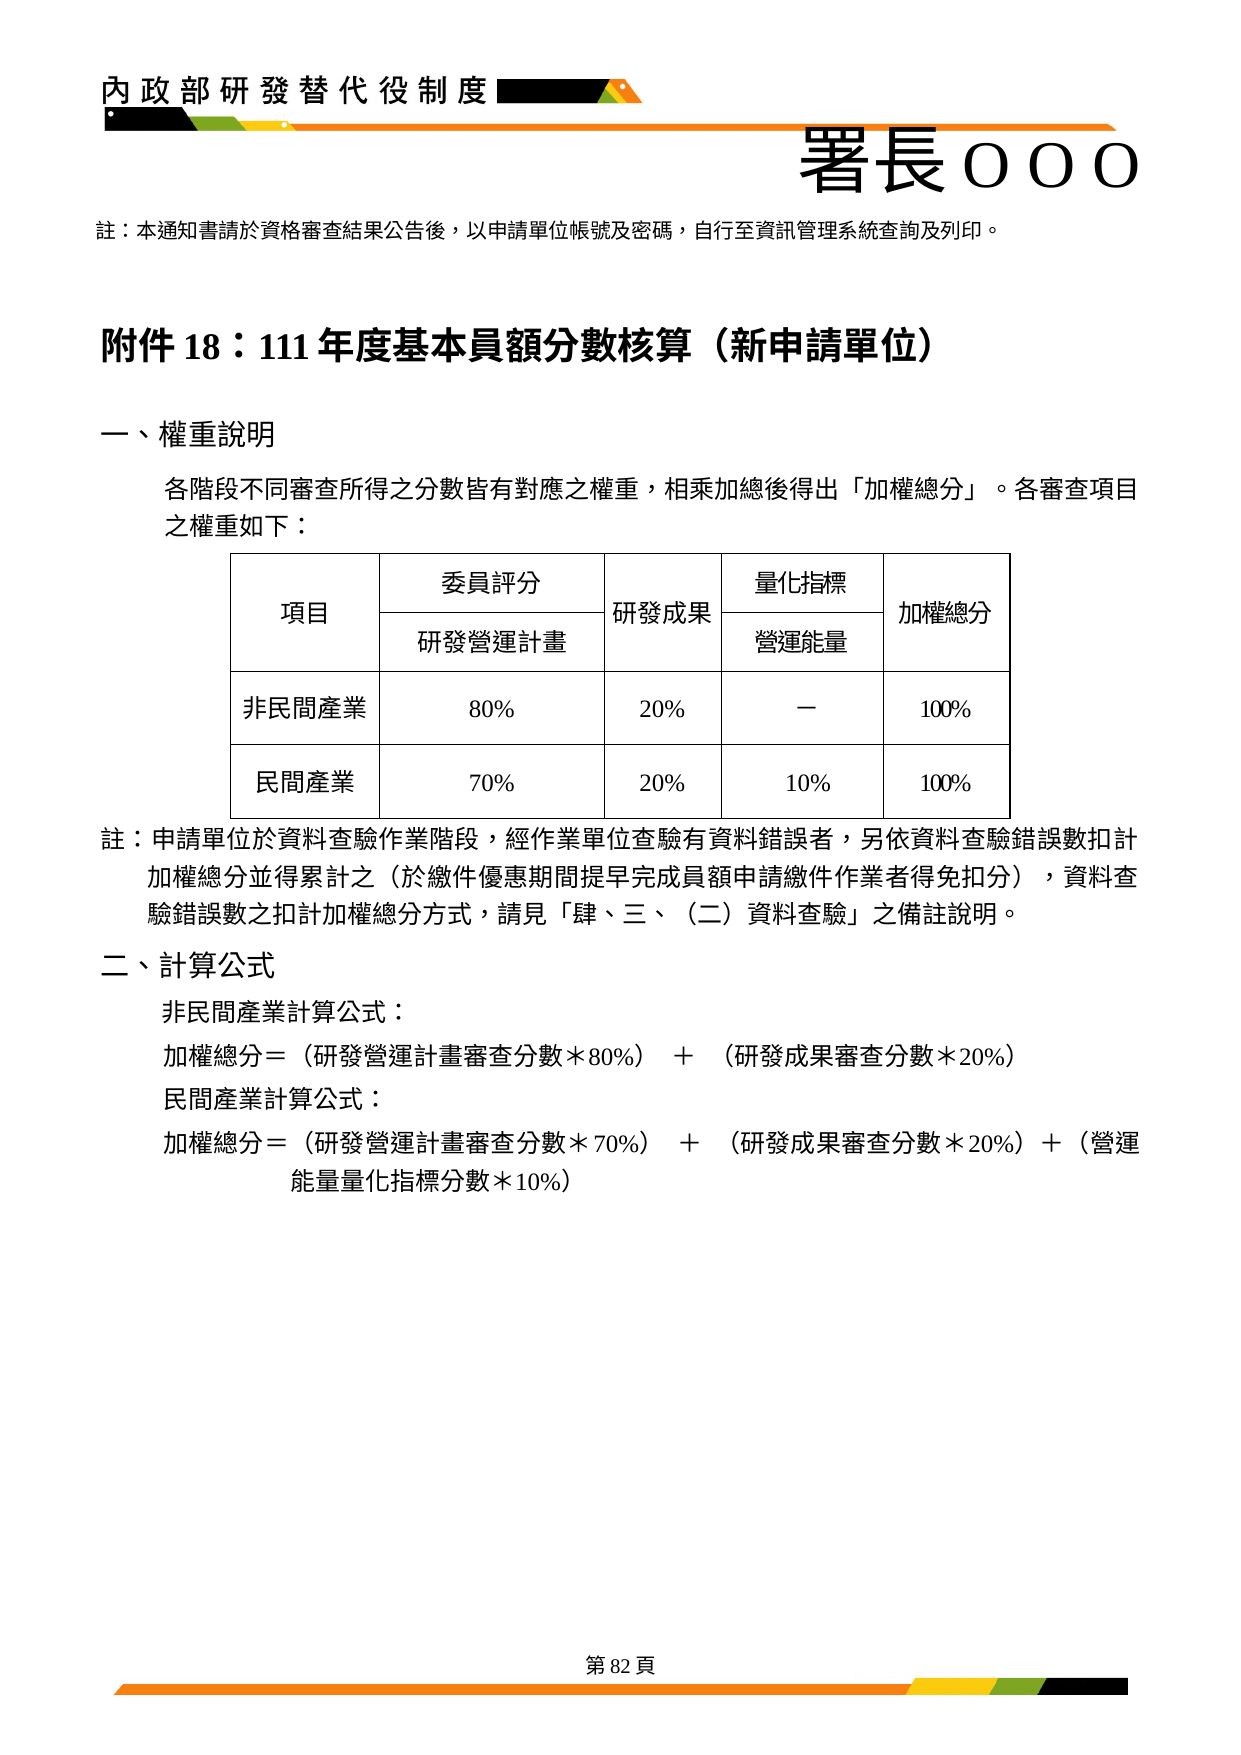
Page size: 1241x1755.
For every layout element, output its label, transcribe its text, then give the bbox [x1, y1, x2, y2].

picture [100, 75, 1117, 139]
table_cell 民間產業 [231, 745, 379, 817]
picture [846, 131, 858, 138]
text 註：申請單位於資料查驗作業階段，經作業單位查驗有資料錯誤者，另依資料查驗錯誤數扣計加權總分並得累計之（於繳件優惠期間提早完成員額申請繳件作業者得免扣分），資料查驗錯誤數之扣計加權總分方式，請見「肆、三、（二）資料查驗」之備註說明。 [100, 818, 1140, 931]
text 民間產業計算公式： [163, 1079, 1141, 1116]
table_cell 20% [605, 672, 721, 744]
picture [113, 1625, 1128, 1698]
text 非民間產業計算公式： [162, 991, 1141, 1029]
table_cell － [722, 672, 883, 744]
text 署長O O O [175, 139, 1140, 199]
picture [811, 131, 823, 138]
table_cell 70% [380, 745, 604, 817]
text 各階段不同審查所得之分數皆有對應之權重，相乘加總後得出「加權總分」。各審查項目之權重如下： [164, 470, 1141, 542]
table_cell 營運能量 [722, 613, 883, 671]
table_cell 20% [605, 745, 721, 817]
picture [828, 131, 841, 138]
table_header 研發成果 [605, 554, 721, 671]
text 二、計算公式 [100, 943, 1140, 985]
table_header 量化指標 [722, 554, 883, 612]
table_header 加權總分 [884, 554, 1009, 671]
text 加權總分＝（研發營運計畫審查分數＊70%） ＋ （研發成果審查分數＊20%）＋（營運能量量化指標分數＊10%） [163, 1123, 1141, 1198]
table_header 委員評分 [380, 554, 604, 612]
table_header 項目 [231, 554, 379, 671]
table_cell 80% [380, 672, 604, 744]
text 附件18：111年度基本員額分數核算（新申請單位） [100, 326, 1140, 368]
table_cell 100% [884, 745, 1009, 817]
table_cell 非民間產業 [231, 672, 379, 744]
table_cell 100% [884, 672, 1009, 744]
table_cell 研發營運計畫 [380, 613, 604, 671]
text 一、權重說明 [100, 412, 1140, 453]
table_cell 10% [722, 745, 883, 817]
text 註：本通知書請於資格審查結果公告後，以申請單位帳號及密碼，自行至資訊管理系統查詢及列印。 [95, 205, 1146, 247]
text 加權總分＝（研發營運計畫審查分數＊80%） ＋ （研發成果審查分數＊20%） [163, 1035, 1141, 1073]
